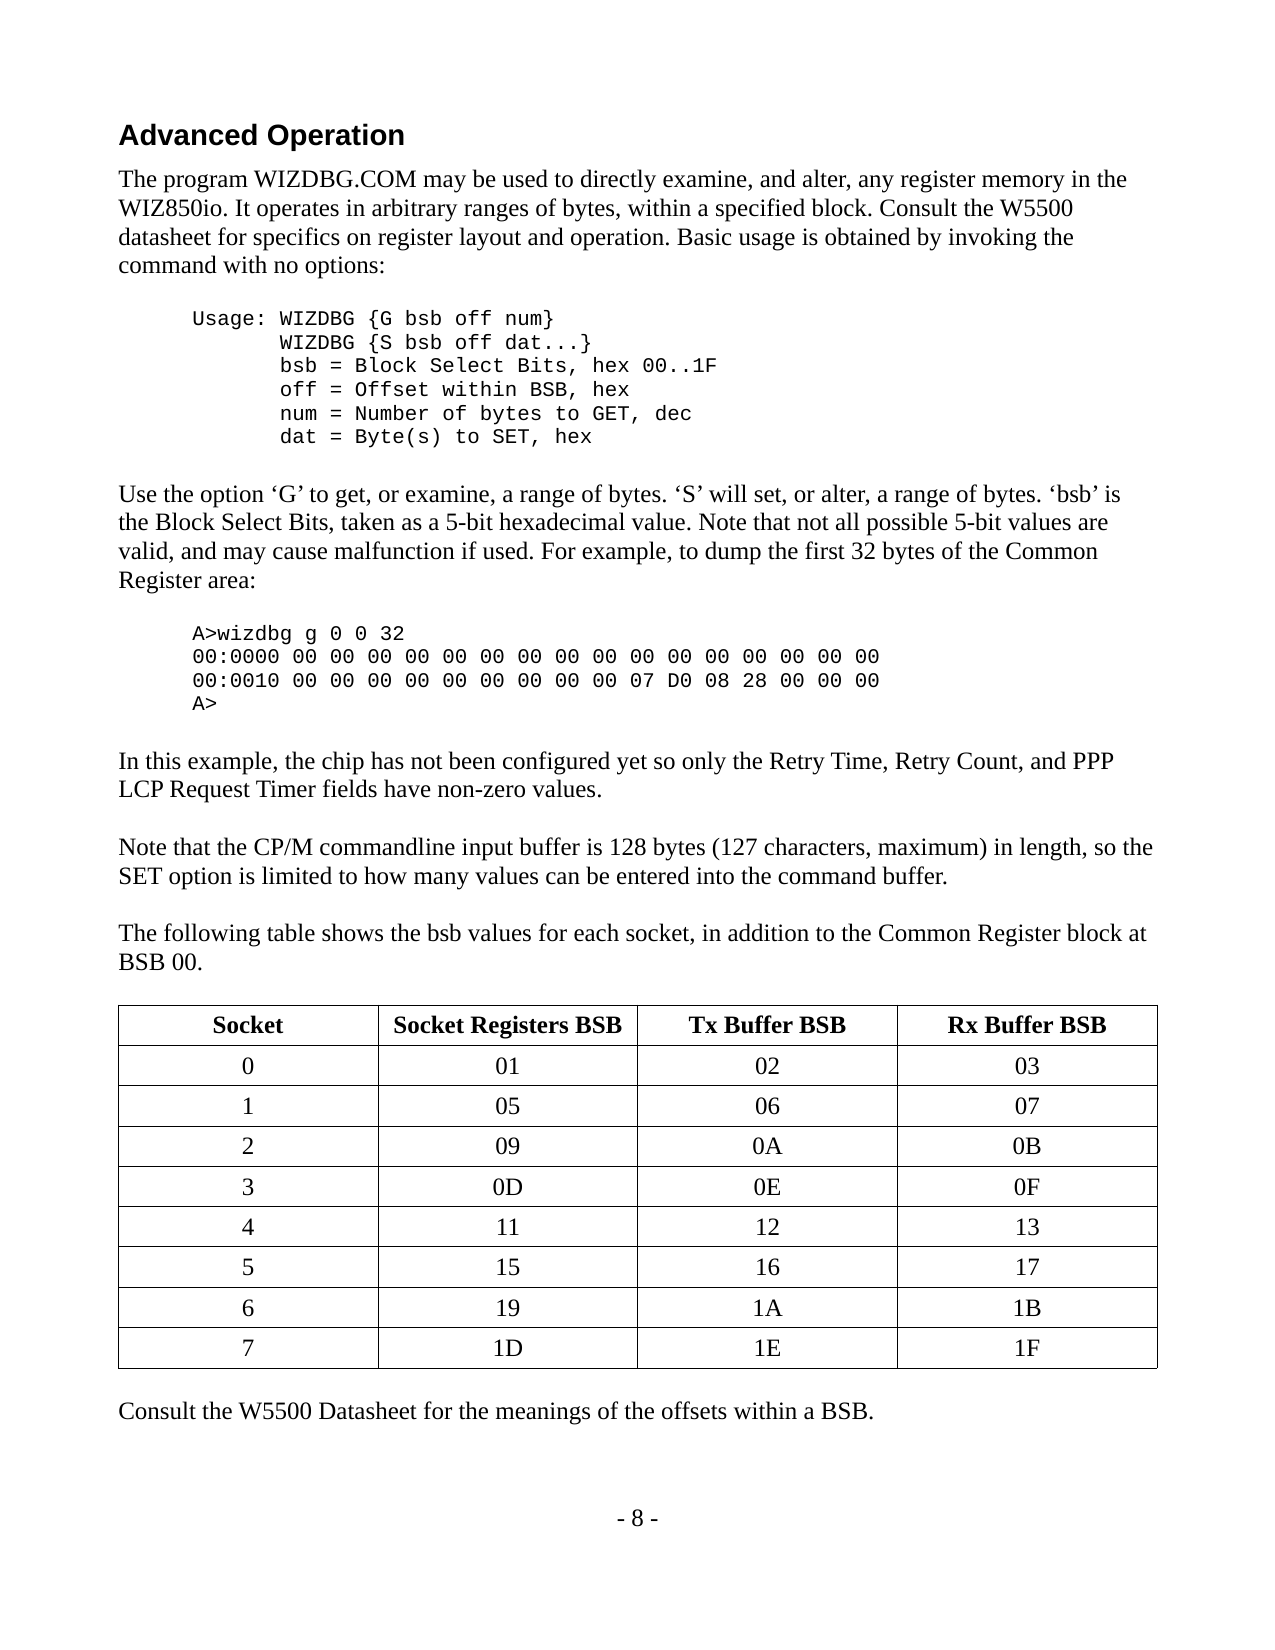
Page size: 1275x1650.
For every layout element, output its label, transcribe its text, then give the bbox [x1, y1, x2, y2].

table_header Socket Registers BSB [379, 1006, 637, 1045]
table_cell 0A [638, 1127, 897, 1166]
text 00:0000 00 00 00 00 00 00 00 00 00 00 00 00 00 00 00 00 [192, 646, 1157, 670]
table_cell 7 [119, 1328, 378, 1367]
table_cell 1F [898, 1328, 1157, 1367]
table_cell 5 [119, 1247, 378, 1287]
table_cell 01 [379, 1046, 637, 1085]
table_cell 1B [898, 1288, 1157, 1327]
text Use the option ‘G’ to get, or examine, a range of bytes. ‘S’ will set, or alter, a range of bytes. ‘bsb’ is the Block Select Bits, taken as a 5-bit hexadecimal value. Note that not all possible 5-bit values are valid, and may cause malfunction if used. For example, to dump the first 32 bytes of the Common Register area: [118, 479, 1157, 594]
table_header Tx Buffer BSB [638, 1006, 897, 1045]
text WIZDBG {S bsb off dat...} [192, 332, 1157, 355]
text num = Number of bytes to GET, dec [192, 403, 1157, 426]
text Note that the CP/M commandline input buffer is 128 bytes (127 characters, maximum) in length, so the SET option is limited to how many values can be entered into the command buffer. [118, 832, 1157, 889]
table_cell 4 [119, 1207, 378, 1246]
table_cell 19 [379, 1288, 637, 1327]
text bsb = Block Select Bits, hex 00..1F [192, 355, 1157, 379]
subtitle Advanced Operation [118, 118, 1157, 152]
table_cell 6 [119, 1288, 378, 1327]
text The program WIZDBG.COM may be used to directly examine, and alter, any register memory in the WIZ850io. It operates in arbitrary ranges of bytes, within a specified block. Consult the W5500 datasheet for specifics on register layout and operation. Basic usage is obtained by invoking the command with no options: [118, 164, 1157, 279]
text The following table shows the bsb values for each socket, in addition to the Common Register block at BSB 00. [118, 918, 1157, 976]
table_cell 06 [638, 1086, 897, 1126]
table_cell 0D [379, 1167, 637, 1206]
table_cell 1 [119, 1086, 378, 1126]
table_cell 2 [119, 1127, 378, 1166]
text A>wizdbg g 0 0 32 [192, 622, 1157, 646]
table_cell 05 [379, 1086, 637, 1126]
table_cell 17 [898, 1247, 1157, 1287]
table_cell 11 [379, 1207, 637, 1246]
text A> [192, 693, 1157, 717]
table_cell 1E [638, 1328, 897, 1367]
text off = Offset within BSB, hex [192, 379, 1157, 403]
table_header Socket [119, 1006, 378, 1045]
table_cell 0E [638, 1167, 897, 1206]
table_cell 15 [379, 1247, 637, 1287]
table_cell 0 [119, 1046, 378, 1085]
table_cell 16 [638, 1247, 897, 1287]
table_cell 13 [898, 1207, 1157, 1246]
table_cell 0B [898, 1127, 1157, 1166]
table_cell 03 [898, 1046, 1157, 1085]
text Usage: WIZDBG {G bsb off num} [192, 308, 1157, 332]
text 00:0010 00 00 00 00 00 00 00 00 00 07 D0 08 28 00 00 00 [192, 670, 1157, 693]
text In this example, the chip has not been configured yet so only the Retry Time, Retry Count, and PPP LCP Request Timer fields have non-zero values. [118, 746, 1157, 803]
table_cell 02 [638, 1046, 897, 1085]
table_cell 1D [379, 1328, 637, 1367]
table_cell 12 [638, 1207, 897, 1246]
table_cell 07 [898, 1086, 1157, 1126]
table_cell 3 [119, 1167, 378, 1206]
table_cell 09 [379, 1127, 637, 1166]
table_cell 0F [898, 1167, 1157, 1206]
table_cell 1A [638, 1288, 897, 1327]
table_header Rx Buffer BSB [898, 1006, 1157, 1045]
text dat = Byte(s) to SET, hex [192, 426, 1157, 450]
text Consult the W5500 Datasheet for the meanings of the offsets within a BSB. [118, 1396, 1157, 1425]
